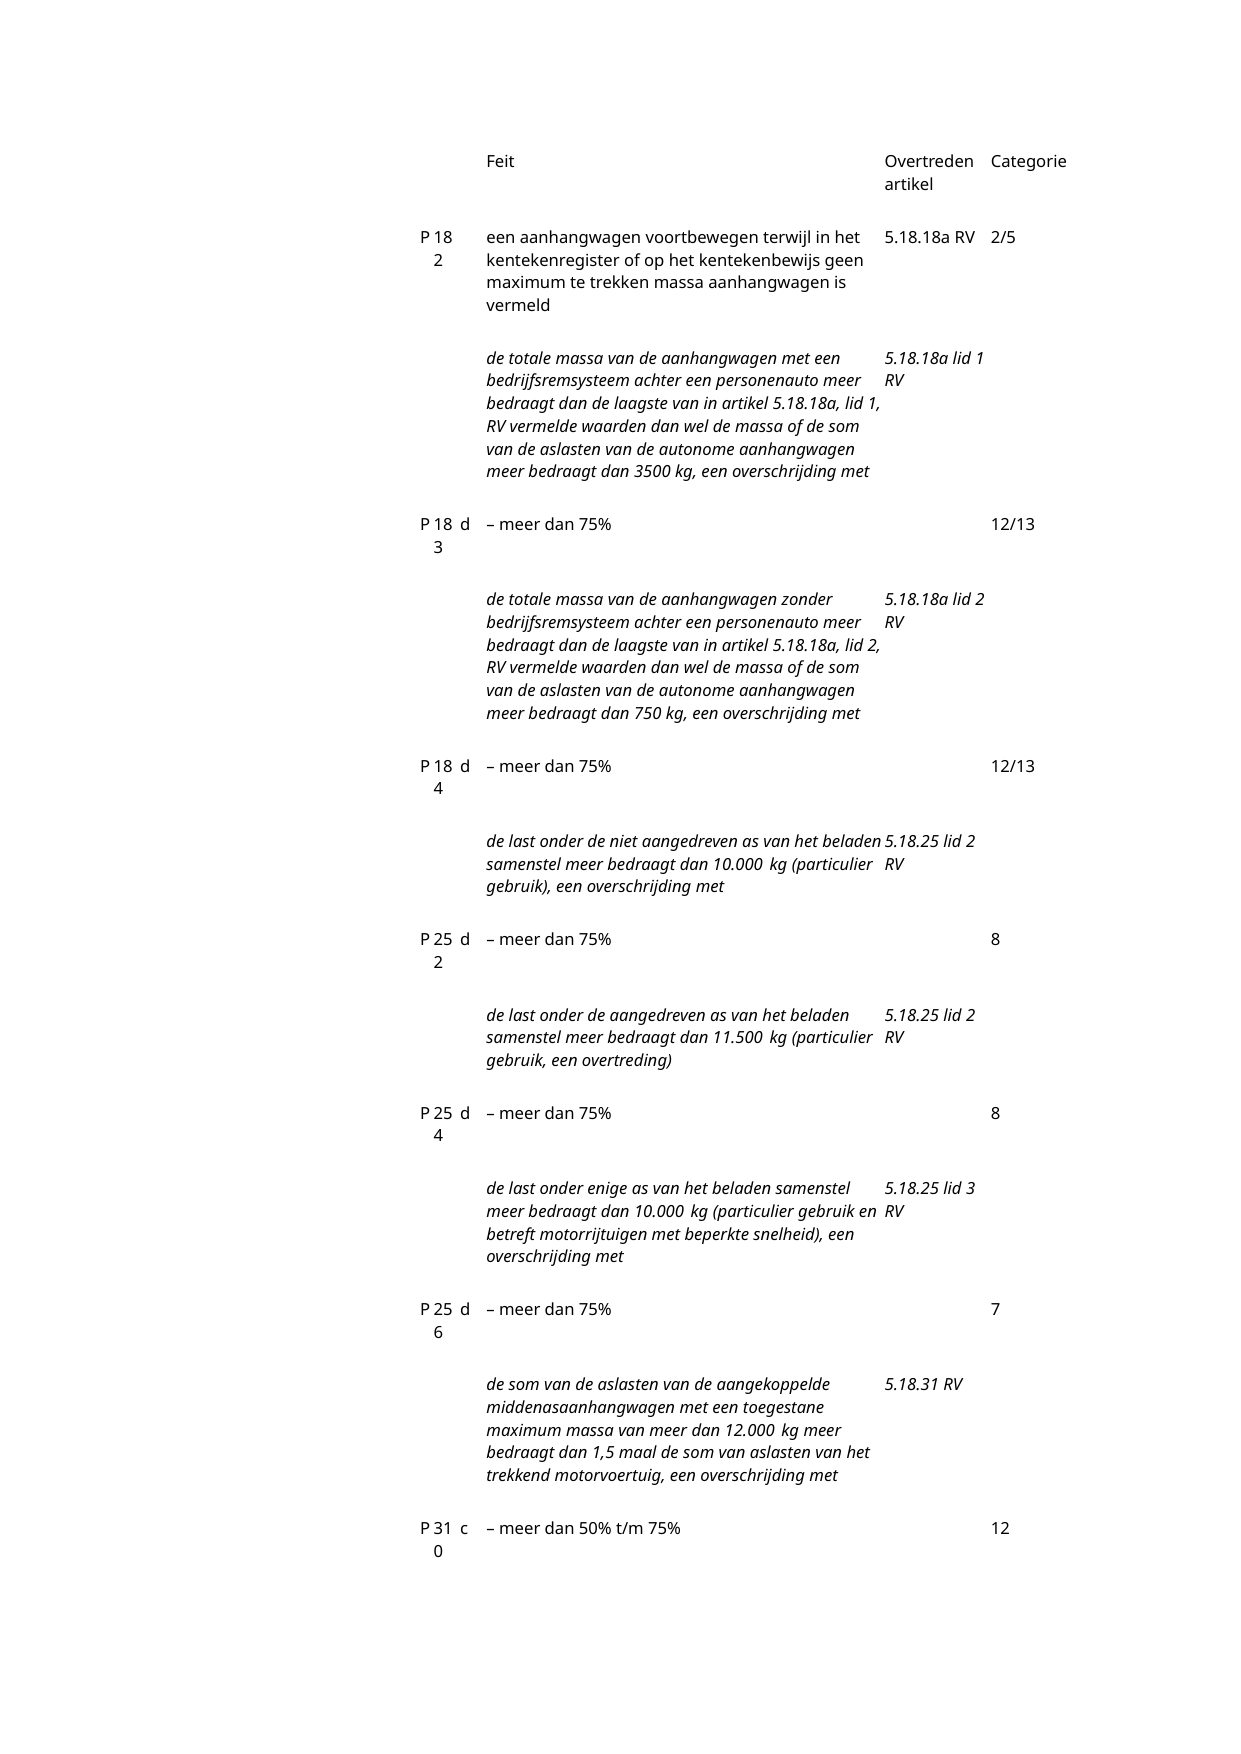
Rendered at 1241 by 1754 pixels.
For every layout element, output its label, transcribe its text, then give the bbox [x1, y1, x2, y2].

table_cell [991, 346, 1090, 512]
table_cell d [460, 1298, 486, 1373]
table_cell [420, 588, 433, 754]
table_cell – meer dan 75% [486, 1298, 884, 1373]
table_header [420, 150, 433, 225]
table_cell – meer dan 75% [486, 1101, 884, 1177]
table_cell 8 [991, 928, 1090, 1003]
table_cell d [460, 513, 486, 588]
table_cell [460, 1177, 486, 1297]
table_cell – meer dan 50% t/m 75% [486, 1516, 884, 1592]
table_cell 5.18.25 lid 2 RV [884, 830, 991, 928]
table_cell P [420, 928, 433, 1003]
table_cell [460, 1373, 486, 1516]
table_cell 310 [433, 1516, 460, 1592]
table_cell [460, 830, 486, 928]
table_cell [433, 1373, 460, 1516]
table_cell [420, 1003, 433, 1101]
table_cell [991, 830, 1090, 928]
table_cell [460, 346, 486, 512]
table_cell een aanhangwagen voortbewegen terwijl in het kentekenregister of op het kentekenbewijs geen maximum te trekken massa aanhangwagen is vermeld [486, 225, 884, 346]
table_cell [884, 754, 991, 829]
table_cell P [420, 225, 433, 346]
table_cell [884, 928, 991, 1003]
table_cell [433, 588, 460, 754]
table_cell [433, 346, 460, 512]
table_cell de totale massa van de aanhangwagen met een bedrijfsremsysteem achter een personenauto meer bedraagt dan de laagste van in artikel 5.18.18a, lid 1, RV vermelde waarden dan wel de massa of de som van de aslasten van de autonome aanhangwagen meer bedraagt dan 3500 kg, een overschrijding met [486, 346, 884, 512]
table_cell 254 [433, 1101, 460, 1177]
table_cell – meer dan 75% [486, 513, 884, 588]
table_cell 5.18.18a lid 2 RV [884, 588, 991, 754]
table_cell [884, 1101, 991, 1177]
table_cell [433, 1177, 460, 1297]
table_cell 12/13 [991, 513, 1090, 588]
table_cell 256 [433, 1298, 460, 1373]
table_header Feit [486, 150, 884, 225]
table_cell 5.18.31 RV [884, 1373, 991, 1516]
table_header Overtreden artikel [884, 150, 991, 225]
table_cell P [420, 1516, 433, 1592]
table_cell [420, 346, 433, 512]
table_header [460, 150, 486, 225]
table_cell 5.18.25 lid 3 RV [884, 1177, 991, 1297]
table_cell [420, 1177, 433, 1297]
table_cell de last onder de aangedreven as van het beladen samenstel meer bedraagt dan 11.500 kg (particulier gebruik, een overtreding) [486, 1003, 884, 1101]
table_cell d [460, 754, 486, 829]
table_cell P [420, 513, 433, 588]
table_cell [460, 588, 486, 754]
table_header [433, 150, 460, 225]
table_cell [460, 225, 486, 346]
table_cell 8 [991, 1101, 1090, 1177]
table_cell [884, 1298, 991, 1373]
table_cell [991, 588, 1090, 754]
table_cell d [460, 928, 486, 1003]
table_cell [991, 1003, 1090, 1101]
table_cell de last onder de niet aangedreven as van het beladen samenstel meer bedraagt dan 10.000 kg (particulier gebruik), een overschrijding met [486, 830, 884, 928]
table_cell de last onder enige as van het beladen samenstel meer bedraagt dan 10.000 kg (particulier gebruik en betreft motorrijtuigen met beperkte snelheid), een overschrijding met [486, 1177, 884, 1297]
table_cell 5.18.18a RV [884, 225, 991, 346]
table_cell [991, 1373, 1090, 1516]
table_cell [433, 830, 460, 928]
table_cell 182 [433, 225, 460, 346]
table_cell 7 [991, 1298, 1090, 1373]
table_cell P [420, 1298, 433, 1373]
table_header Categorie [991, 150, 1090, 225]
table_cell 12/13 [991, 754, 1090, 829]
table_cell [884, 1516, 991, 1592]
table_cell P [420, 754, 433, 829]
table_cell c [460, 1516, 486, 1592]
table_cell [884, 513, 991, 588]
table_cell [420, 1373, 433, 1516]
table_cell de som van de aslasten van de aangekoppelde middenasaanhangwagen met een toegestane maximum massa van meer dan 12.000 kg meer bedraagt dan 1,5 maal de som van aslasten van het trekkend motorvoertuig, een overschrijding met [486, 1373, 884, 1516]
table_cell [420, 830, 433, 928]
table_cell 2/5 [991, 225, 1090, 346]
table_cell 5.18.25 lid 2 RV [884, 1003, 991, 1101]
table_cell – meer dan 75% [486, 928, 884, 1003]
table_cell [433, 1003, 460, 1101]
table_cell 5.18.18a lid 1 RV [884, 346, 991, 512]
table_cell [460, 1003, 486, 1101]
table_cell – meer dan 75% [486, 754, 884, 829]
table_cell de totale massa van de aanhangwagen zonder bedrijfsremsysteem achter een personenauto meer bedraagt dan de laagste van in artikel 5.18.18a, lid 2, RV vermelde waarden dan wel de massa of de som van de aslasten van de autonome aanhangwagen meer bedraagt dan 750 kg, een overschrijding met [486, 588, 884, 754]
table_cell 184 [433, 754, 460, 829]
table_cell 12 [991, 1516, 1090, 1592]
table_cell 252 [433, 928, 460, 1003]
table_cell P [420, 1101, 433, 1177]
table_cell 183 [433, 513, 460, 588]
table_cell [991, 1177, 1090, 1297]
table_cell d [460, 1101, 486, 1177]
